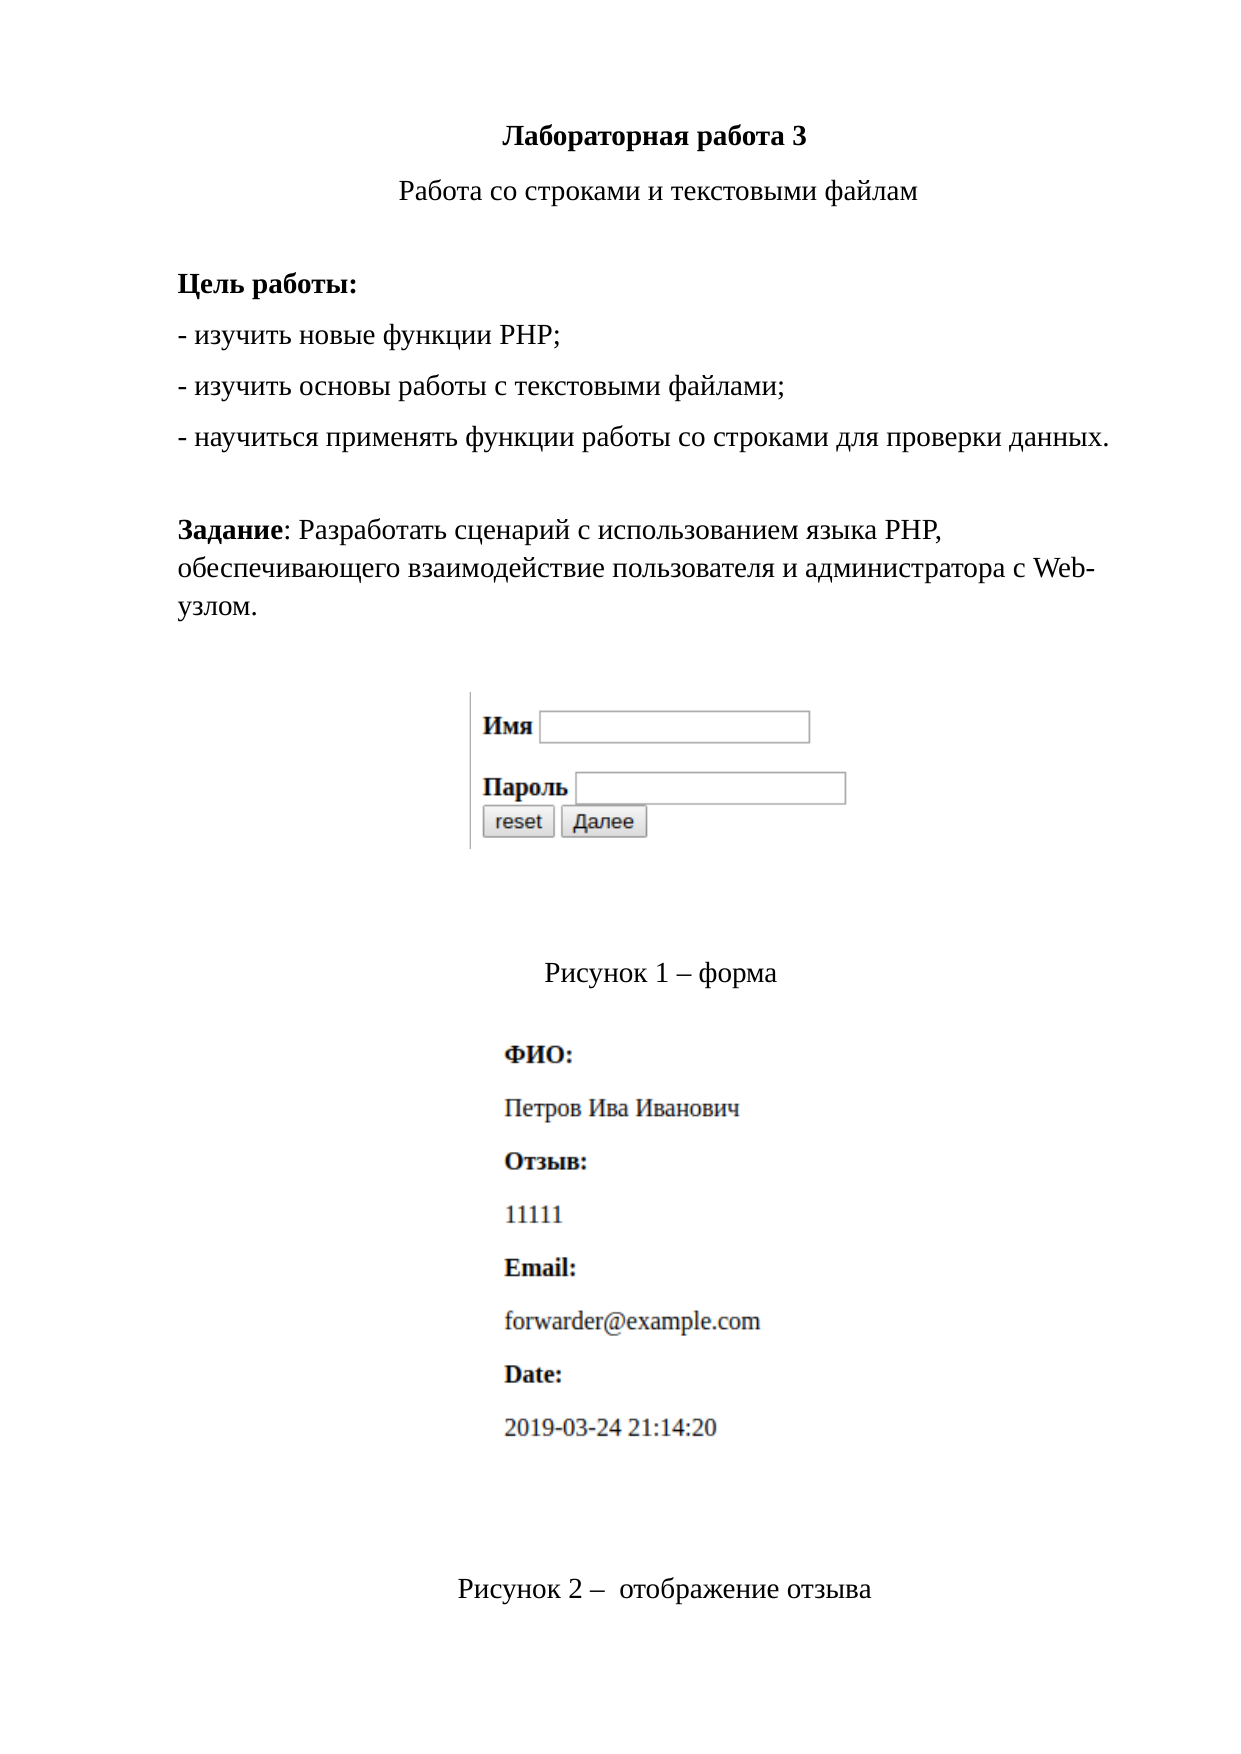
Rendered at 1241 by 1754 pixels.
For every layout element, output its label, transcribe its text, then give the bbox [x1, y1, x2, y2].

text Цель работы: [177, 266, 1140, 300]
text Рисунок 2 – отображение отзыва [177, 1572, 1152, 1605]
text Рисунок 1 – форма [177, 955, 1152, 988]
text Задание: Разработать сценарий с использованием языка PHP, [177, 512, 1139, 546]
text - научиться применять функции работы со строками для проверки данных. [177, 419, 1140, 452]
subtitle Работа со строками и текстовыми файлам [195, 173, 1121, 206]
picture [492, 1021, 837, 1455]
text - изучить новые функции PHP; [177, 317, 1140, 351]
picture [469, 692, 859, 849]
text узлом. [177, 588, 1139, 621]
text обеспечивающего взаимодействие пользователя и администратора с Web- [177, 550, 1139, 583]
text - изучить основы работы с текстовыми файлами; [177, 368, 1140, 401]
text Лабораторная работа 3 [177, 118, 1139, 152]
